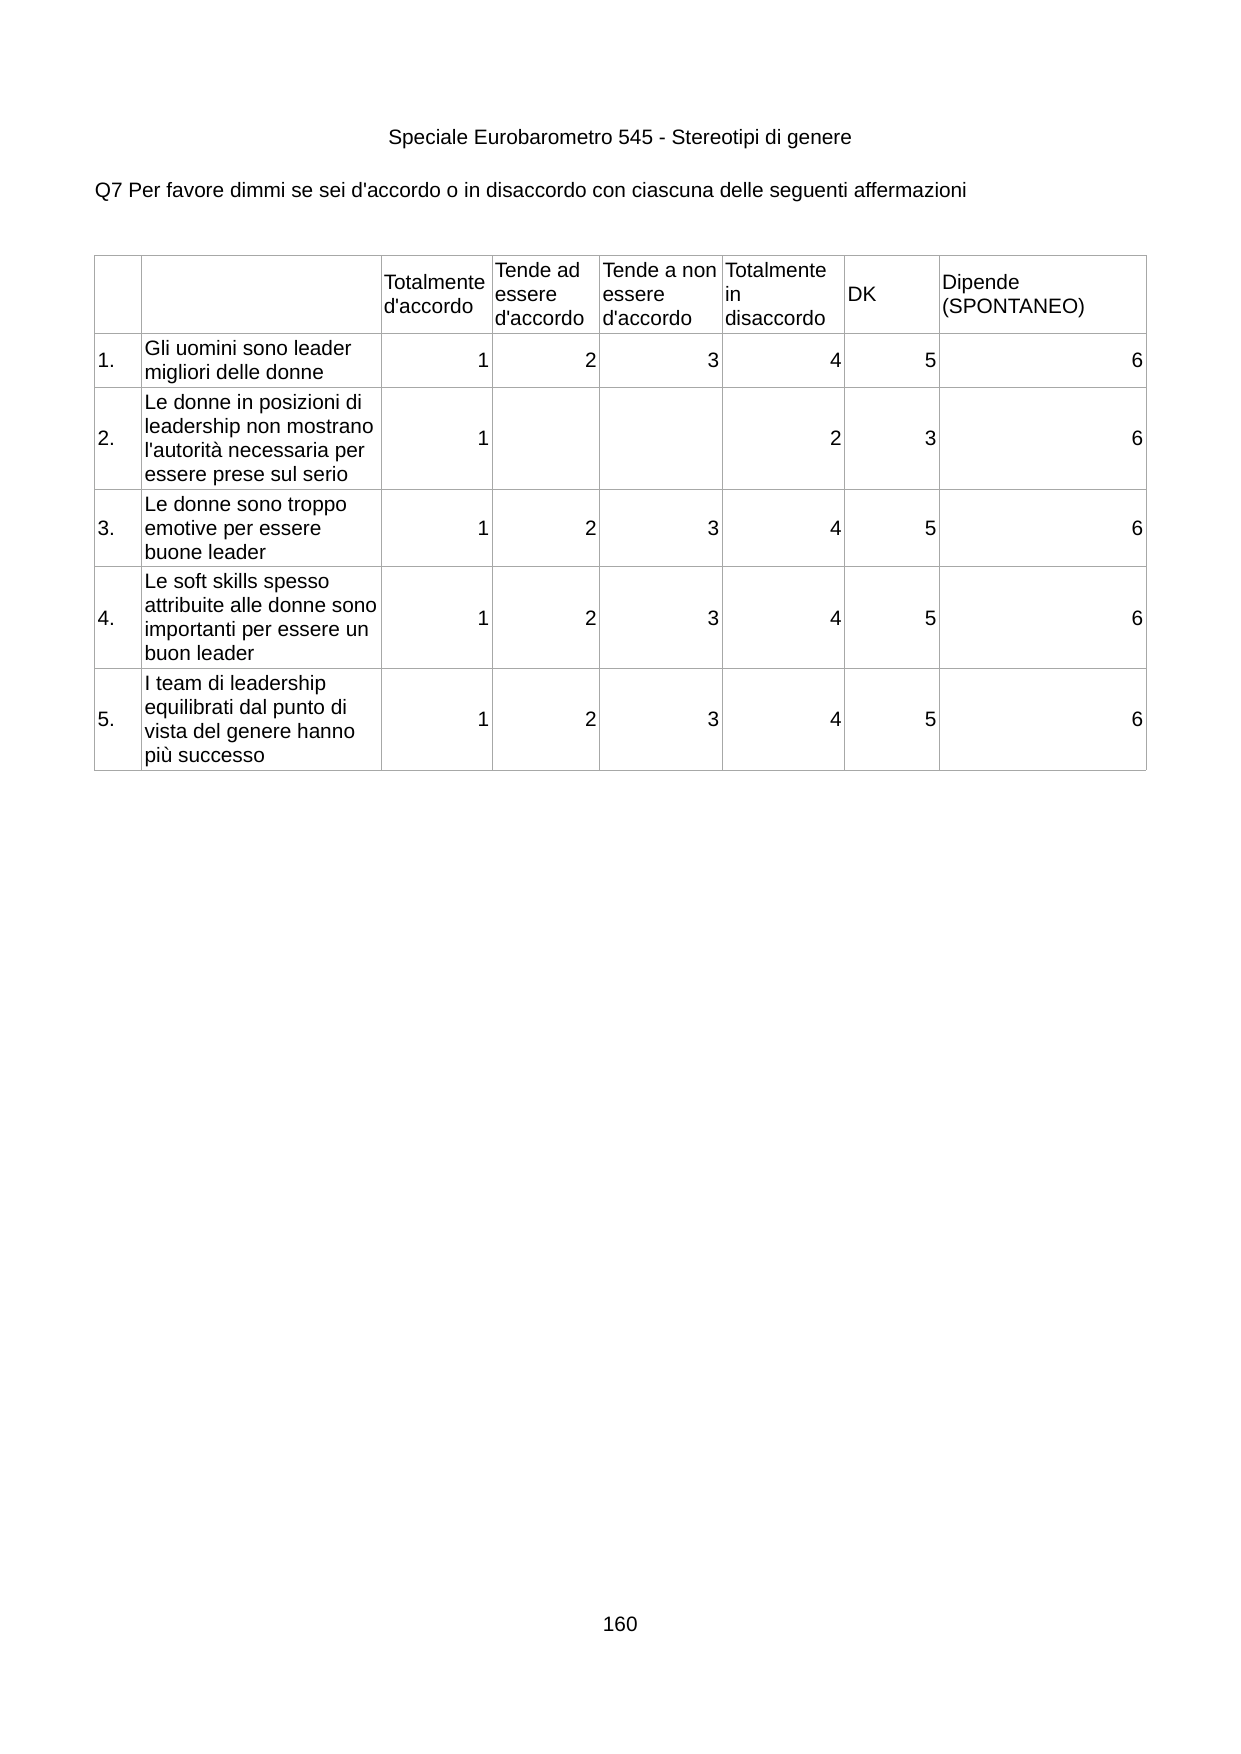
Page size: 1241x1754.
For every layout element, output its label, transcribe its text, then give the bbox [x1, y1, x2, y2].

table_header DK [845, 256, 939, 333]
table_cell 2 [493, 669, 599, 770]
table_cell 5 [845, 334, 939, 387]
table_cell 3. [95, 490, 141, 566]
table_cell 2. [95, 388, 141, 488]
table_cell Gli uomini sono leader migliori delle donne [142, 334, 381, 387]
table_cell 1 [382, 567, 492, 668]
table_cell 2 [493, 567, 599, 668]
table_cell 5 [845, 567, 939, 668]
table_cell 6 [940, 490, 1146, 566]
table_header [142, 256, 381, 333]
table_cell 4. [95, 567, 141, 668]
table_cell 1 [382, 334, 492, 387]
table_cell 3 [600, 669, 722, 770]
table_cell 5. [95, 669, 141, 770]
table_header Tende a non essere d'accordo [600, 256, 722, 333]
table_cell 2 [493, 490, 599, 566]
table_cell 1. [95, 334, 141, 387]
table_cell 6 [940, 669, 1146, 770]
table_cell 4 [723, 669, 844, 770]
table_cell 3 [600, 490, 722, 566]
table_cell 4 [723, 490, 844, 566]
table_cell 4 [723, 567, 844, 668]
table_cell 2 [493, 334, 599, 387]
table_cell Le soft skills spesso attribuite alle donne sono importanti per essere un buon leader [142, 567, 381, 668]
table_cell Le donne sono troppo emotive per essere buone leader [142, 490, 381, 566]
table_cell [493, 388, 599, 488]
table_cell 3 [845, 388, 939, 488]
table_cell 2 [723, 388, 844, 488]
table_cell [600, 388, 722, 488]
table_cell 3 [600, 567, 722, 668]
table_cell Le donne in posizioni di leadership non mostrano l'autorità necessaria per essere prese sul serio [142, 388, 381, 488]
text Q7 Per favore dimmi se sei d'accordo o in disaccordo con ciascuna delle seguenti affermazioni [94, 178, 1146, 202]
table_header Tende ad essere d'accordo [493, 256, 599, 333]
table_cell 6 [940, 567, 1146, 668]
table_cell 4 [723, 334, 844, 387]
table_cell 1 [382, 490, 492, 566]
table_header Totalmente d'accordo [382, 256, 492, 333]
table_cell 6 [940, 334, 1146, 387]
table_cell 6 [940, 388, 1146, 488]
table_cell 5 [845, 669, 939, 770]
table_cell 3 [600, 334, 722, 387]
table_cell 5 [845, 490, 939, 566]
table_cell I team di leadership equilibrati dal punto di vista del genere hanno più successo [142, 669, 381, 770]
table_header Totalmente in disaccordo [723, 256, 844, 333]
table_header Dipende (SPONTANEO) [940, 256, 1146, 333]
table_cell 1 [382, 388, 492, 488]
table_cell 1 [382, 669, 492, 770]
table_header [95, 256, 141, 333]
